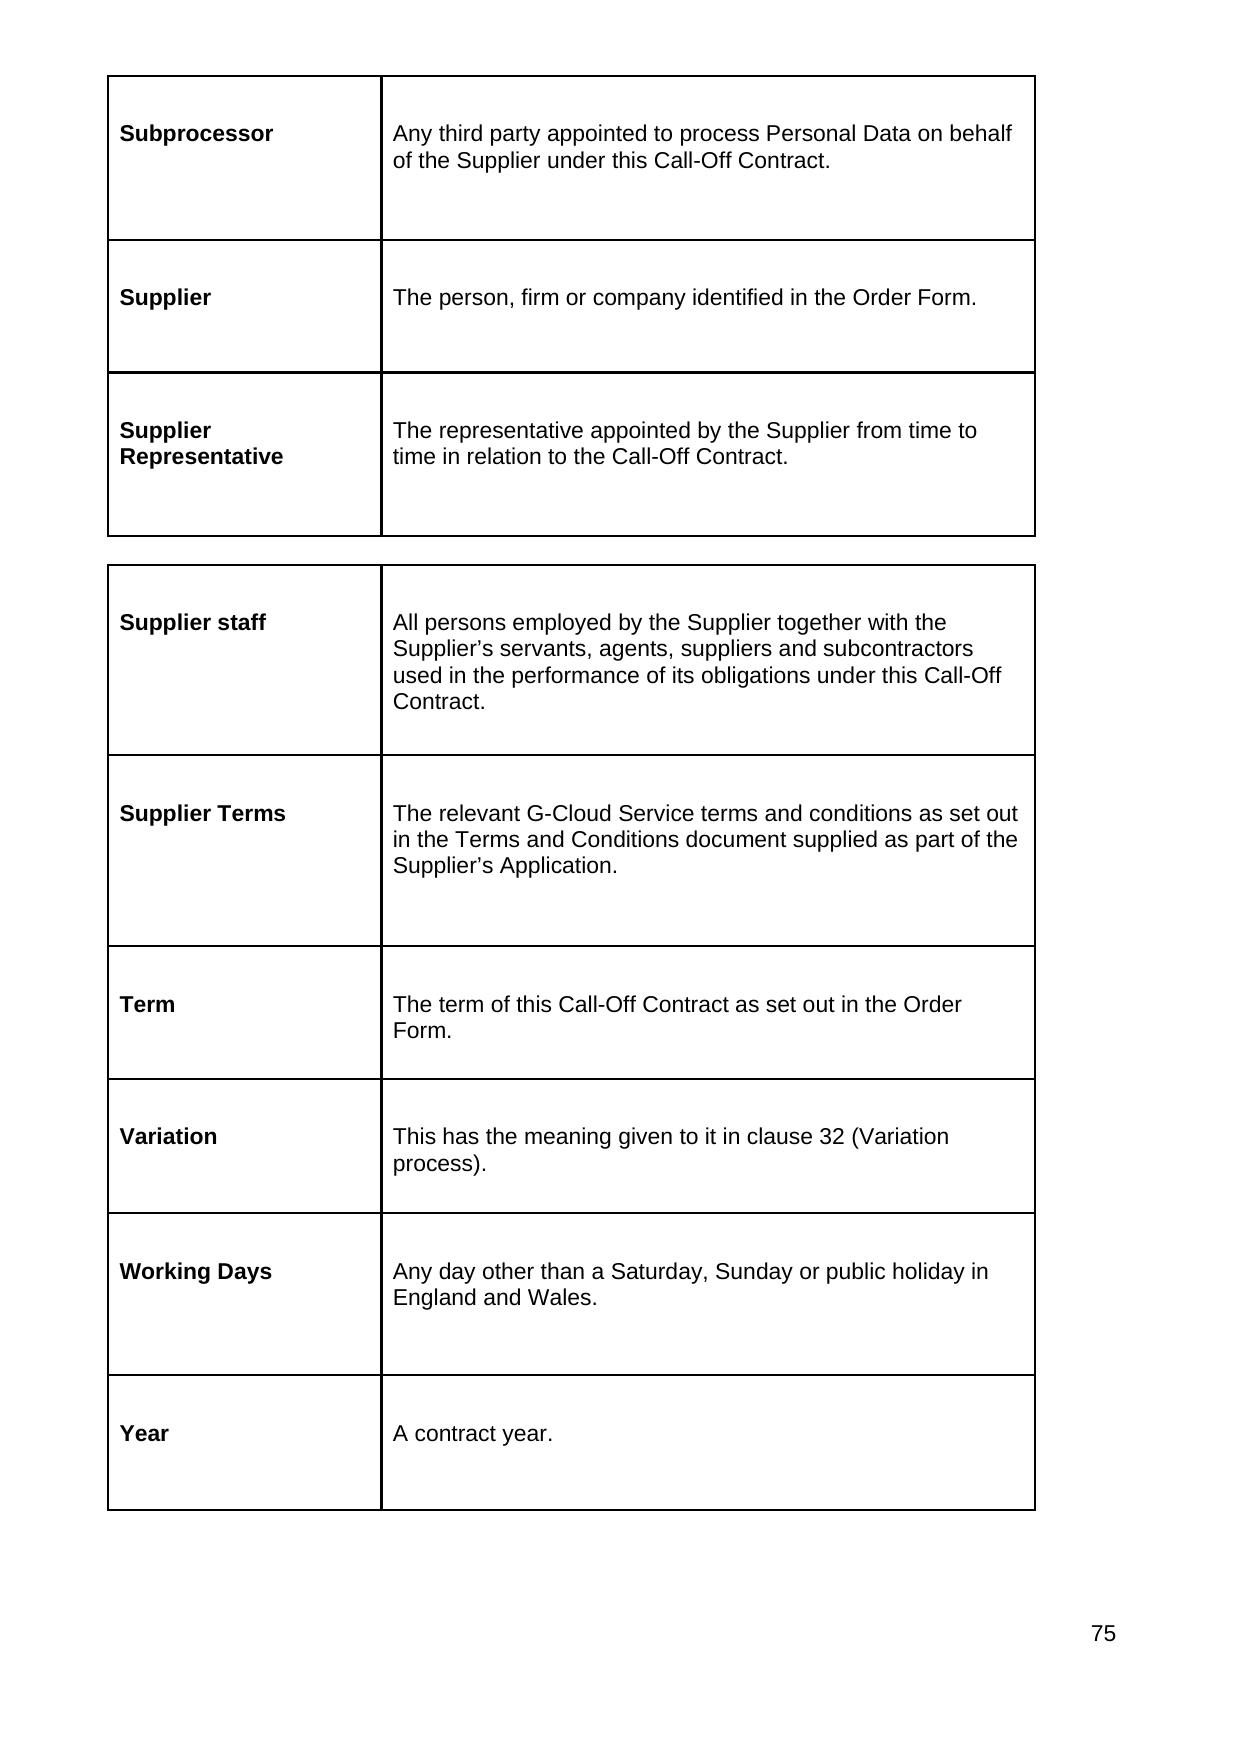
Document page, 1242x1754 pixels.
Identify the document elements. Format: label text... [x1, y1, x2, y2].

table_cell Term [109, 947, 380, 1078]
table_cell The term of this Call-Off Contract as set out in the Order Form. [383, 947, 1034, 1078]
table_header Supplier staff [109, 566, 380, 754]
table_cell Any third party appointed to process Personal Data on behalf of the Supplier under this Call-Off Contract. [383, 77, 1034, 239]
table_header All persons employed by the Supplier together with the Supplier’s servants, agents, suppliers and subcontractors used in the performance of its obligations under this Call-Off Contract. [383, 566, 1034, 754]
table_cell Year [109, 1376, 380, 1509]
table_cell Variation [109, 1080, 380, 1212]
table_cell Working Days [109, 1214, 380, 1374]
table_cell Any day other than a Saturday, Sunday or public holiday in England and Wales. [383, 1214, 1034, 1374]
table_cell The relevant G-Cloud Service terms and conditions as set out in the Terms and Conditions document supplied as part of the Supplier’s Application. [383, 756, 1034, 945]
table_cell A contract year. [383, 1376, 1034, 1509]
table_cell The person, firm or company identified in the Order Form. [383, 241, 1034, 371]
table_cell Supplier Representative [109, 374, 380, 535]
table_cell Supplier Terms [109, 756, 380, 945]
table_cell The representative appointed by the Supplier from time to time in relation to the Call-Off Contract. [383, 374, 1034, 535]
table_cell Subprocessor [109, 77, 380, 239]
table_cell Supplier [109, 241, 380, 371]
table_cell This has the meaning given to it in clause 32 (Variation process). [383, 1080, 1034, 1212]
